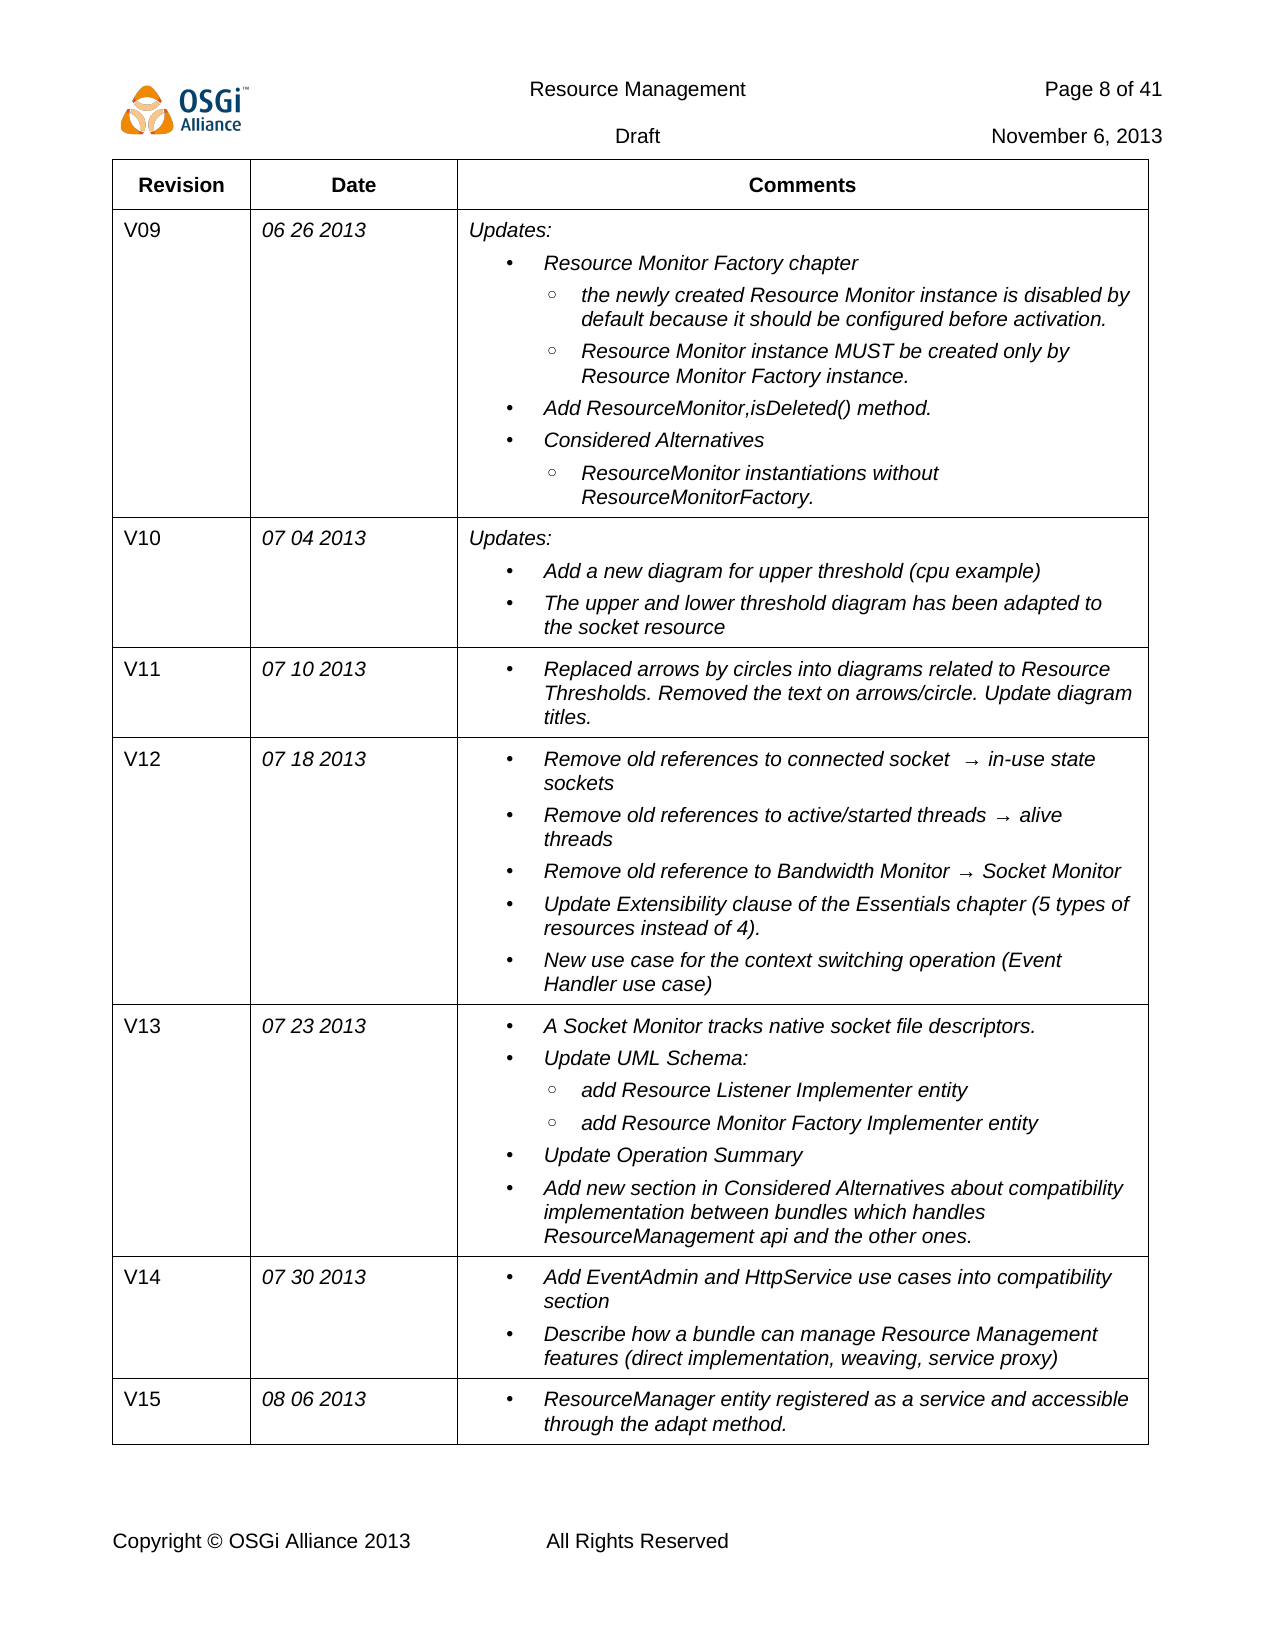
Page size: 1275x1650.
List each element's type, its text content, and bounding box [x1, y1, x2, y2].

table_cell 06 26 2013 [251, 210, 457, 517]
picture [113, 78, 257, 142]
table_cell V15 [113, 1379, 250, 1444]
table_header Comments [458, 160, 1148, 209]
table_cell V12 [113, 738, 250, 1004]
table_cell Updates: Resource Monitor Factory chapter the newly created Resource Monitor instance is disabled by default because it should be configured before activation. Resource Monitor instance MUST be created only by Resource Monitor Factory instance. Add ResourceMonitor,isDeleted() method. Considered Alternatives ResourceMonitor instantiations without ResourceMonitorFactory. [458, 210, 1148, 517]
table_cell 07 23 2013 [251, 1005, 457, 1256]
table_header Revision [113, 160, 250, 209]
table_cell 07 30 2013 [251, 1257, 457, 1378]
table_cell 07 18 2013 [251, 738, 457, 1004]
table_cell 07 04 2013 [251, 518, 457, 647]
table_header Date [251, 160, 457, 209]
table_cell ResourceManager entity registered as a service and accessible through the adapt method. [458, 1379, 1148, 1444]
table_cell V13 [113, 1005, 250, 1256]
table_cell Remove old references to connected socket → in-use state sockets Remove old references to active/started threads → alive threads Remove old reference to Bandwidth Monitor → Socket Monitor Update Extensibility clause of the Essentials chapter (5 types of resources instead of 4). New use case for the context switching operation (Event Handler use case) [458, 738, 1148, 1004]
table_cell A Socket Monitor tracks native socket file descriptors. Update UML Schema: add Resource Listener Implementer entity add Resource Monitor Factory Implementer entity Update Operation Summary Add new section in Considered Alternatives about compatibility implementation between bundles which handles ResourceManagement api and the other ones. [458, 1005, 1148, 1256]
table_cell 07 10 2013 [251, 648, 457, 737]
table_cell V10 [113, 518, 250, 647]
table_cell V14 [113, 1257, 250, 1378]
table_cell Add EventAdmin and HttpService use cases into compatibility section Describe how a bundle can manage Resource Management features (direct implementation, weaving, service proxy) [458, 1257, 1148, 1378]
table_cell V11 [113, 648, 250, 737]
table_cell Updates: Add a new diagram for upper threshold (cpu example) The upper and lower threshold diagram has been adapted to the socket resource [458, 518, 1148, 647]
table_cell 08 06 2013 [251, 1379, 457, 1444]
table_cell Replaced arrows by circles into diagrams related to Resource Thresholds. Removed the text on arrows/circle. Update diagram titles. [458, 648, 1148, 737]
table_cell V09 [113, 210, 250, 517]
